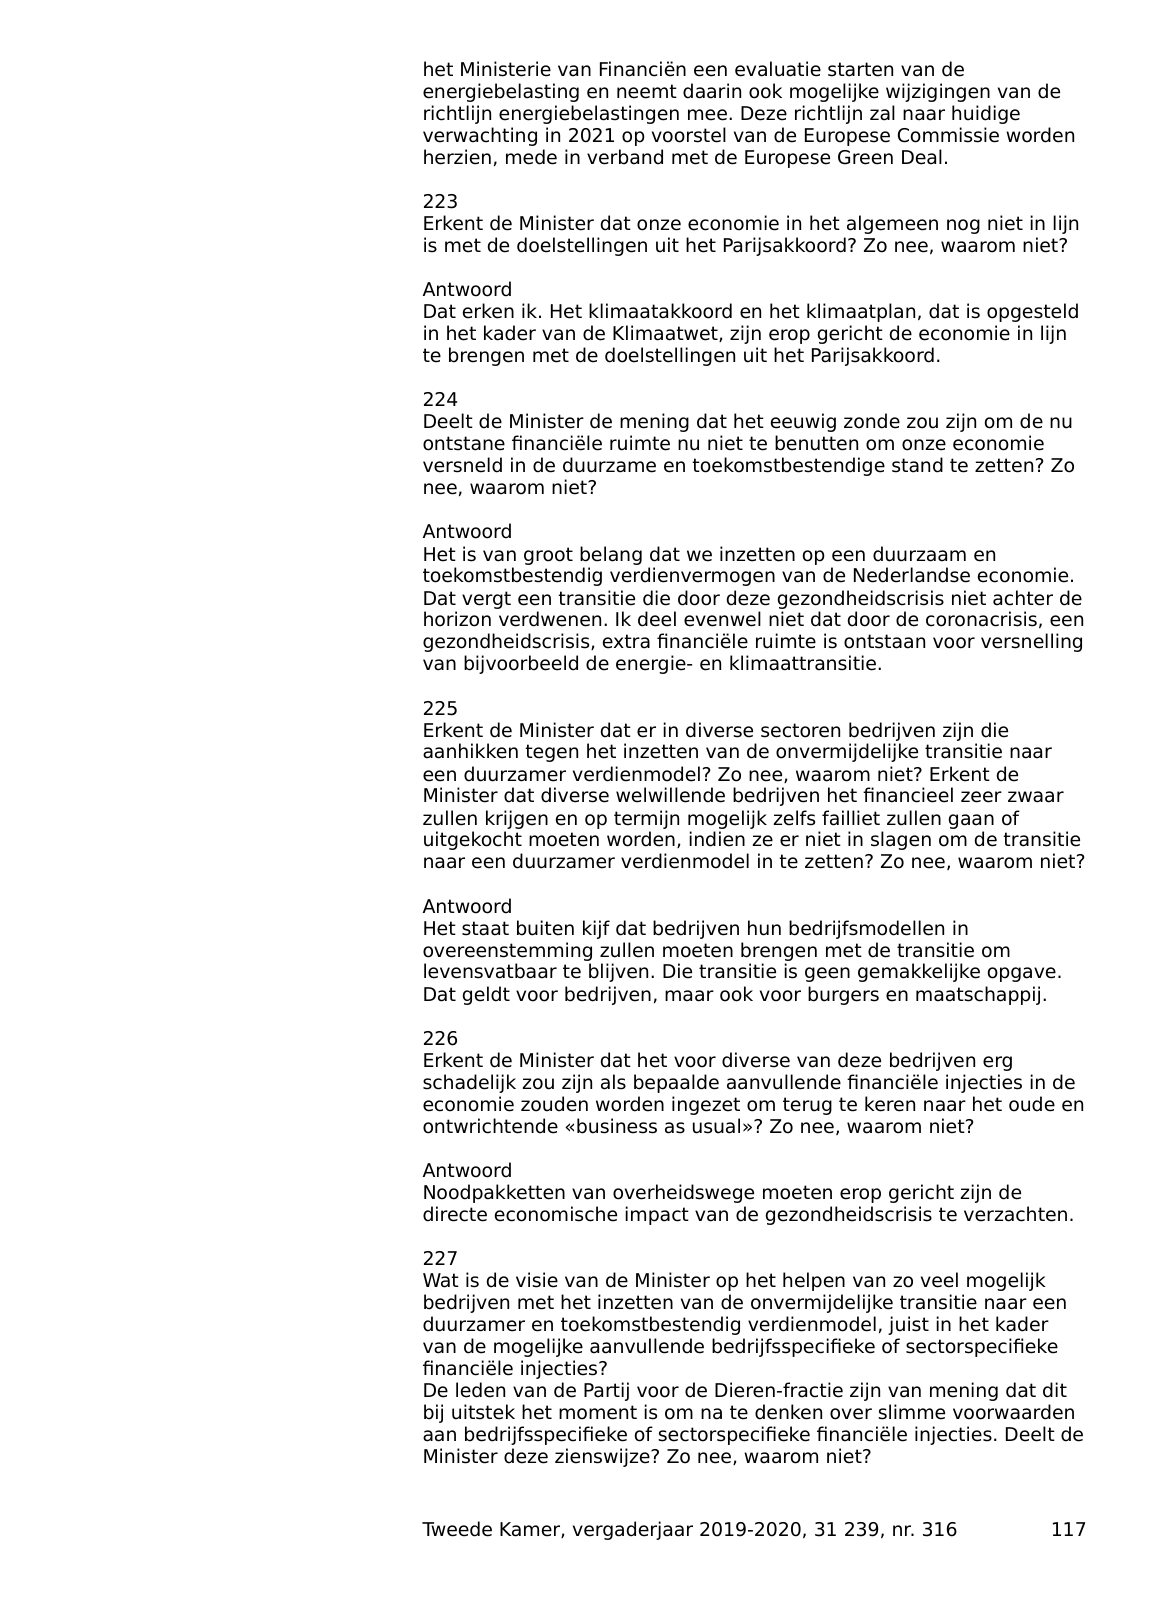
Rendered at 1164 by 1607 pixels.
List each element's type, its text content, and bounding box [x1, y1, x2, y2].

text Erkent de Minister dat er in diverse sectoren bedrijven zijn die aanhikken tegen het inzetten van de onvermijdelijke transitie naar een duurzamer verdienmodel? Zo nee, waarom niet? Erkent de Minister dat diverse welwillende bedrijven het financieel zeer zwaar zullen krijgen en op termijn mogelijk zelfs failliet zullen gaan of uitgekocht moeten worden, indien ze er niet in slagen om de transitie naar een duurzamer verdienmodel in te zetten? Zo nee, waarom niet? [422, 719, 1087, 873]
text 227 [422, 1248, 1087, 1270]
text De leden van de Partij voor de Dieren-fractie zijn van mening dat dit bij uitstek het moment is om na te denken over slimme voorwaarden aan bedrijfsspecifieke of sectorspecifieke financiële injecties. Deelt de Minister deze zienswijze? Zo nee, waarom niet? [422, 1380, 1087, 1468]
text Wat is de visie van de Minister op het helpen van zo veel mogelijk bedrijven met het inzetten van de onvermijdelijke transitie naar een duurzamer en toekomstbestendig verdienmodel, juist in het kader van de mogelijke aanvullende bedrijfsspecifieke of sectorspecifieke financiële injecties? [422, 1270, 1087, 1380]
text Antwoord [422, 1160, 1087, 1182]
text Dat erken ik. Het klimaatakkoord en het klimaatplan, dat is opgesteld in het kader van de Klimaatwet, zijn erop gericht de economie in lijn te brengen met de doelstellingen uit het Parijsakkoord. [422, 301, 1087, 367]
text 224 [422, 389, 1087, 411]
text Deelt de Minister de mening dat het eeuwig zonde zou zijn om de nu ontstane financiële ruimte nu niet te benutten om onze economie versneld in de duurzame en toekomstbestendige stand te zetten? Zo nee, waarom niet? [422, 411, 1087, 499]
text Het staat buiten kijf dat bedrijven hun bedrijfsmodellen in overeenstemming zullen moeten brengen met de transitie om levensvatbaar te blijven. Die transitie is geen gemakkelijke opgave. Dat geldt voor bedrijven, maar ook voor burgers en maatschappij. [422, 917, 1087, 1005]
text Antwoord [422, 896, 1087, 917]
text 226 [422, 1028, 1087, 1049]
text Antwoord [422, 279, 1087, 301]
text Erkent de Minister dat het voor diverse van deze bedrijven erg schadelijk zou zijn als bepaalde aanvullende financiële injecties in de economie zouden worden ingezet om terug te keren naar het oude en ontwrichtende «business as usual»? Zo nee, waarom niet? [422, 1049, 1087, 1137]
text Antwoord [422, 521, 1087, 543]
text het Ministerie van Financiën een evaluatie starten van de energiebelasting en neemt daarin ook mogelijke wijzigingen van de richtlijn energiebelastingen mee. Deze richtlijn zal naar huidige verwachting in 2021 op voorstel van de Europese Commissie worden herzien, mede in verband met de Europese Green Deal. [422, 59, 1087, 169]
text Het is van groot belang dat we inzetten op een duurzaam en toekomstbestendig verdienvermogen van de Nederlandse economie. Dat vergt een transitie die door deze gezondheidscrisis niet achter de horizon verdwenen. Ik deel evenwel niet dat door de coronacrisis, een gezondheidscrisis, extra financiële ruimte is ontstaan voor versnelling van bijvoorbeeld de energie- en klimaattransitie. [422, 543, 1087, 675]
text Erkent de Minister dat onze economie in het algemeen nog niet in lijn is met de doelstellingen uit het Parijsakkoord? Zo nee, waarom niet? [422, 213, 1087, 257]
text 223 [422, 191, 1087, 213]
text 225 [422, 697, 1087, 719]
text Noodpakketten van overheidswege moeten erop gericht zijn de directe economische impact van de gezondheidscrisis te verzachten. [422, 1182, 1087, 1226]
